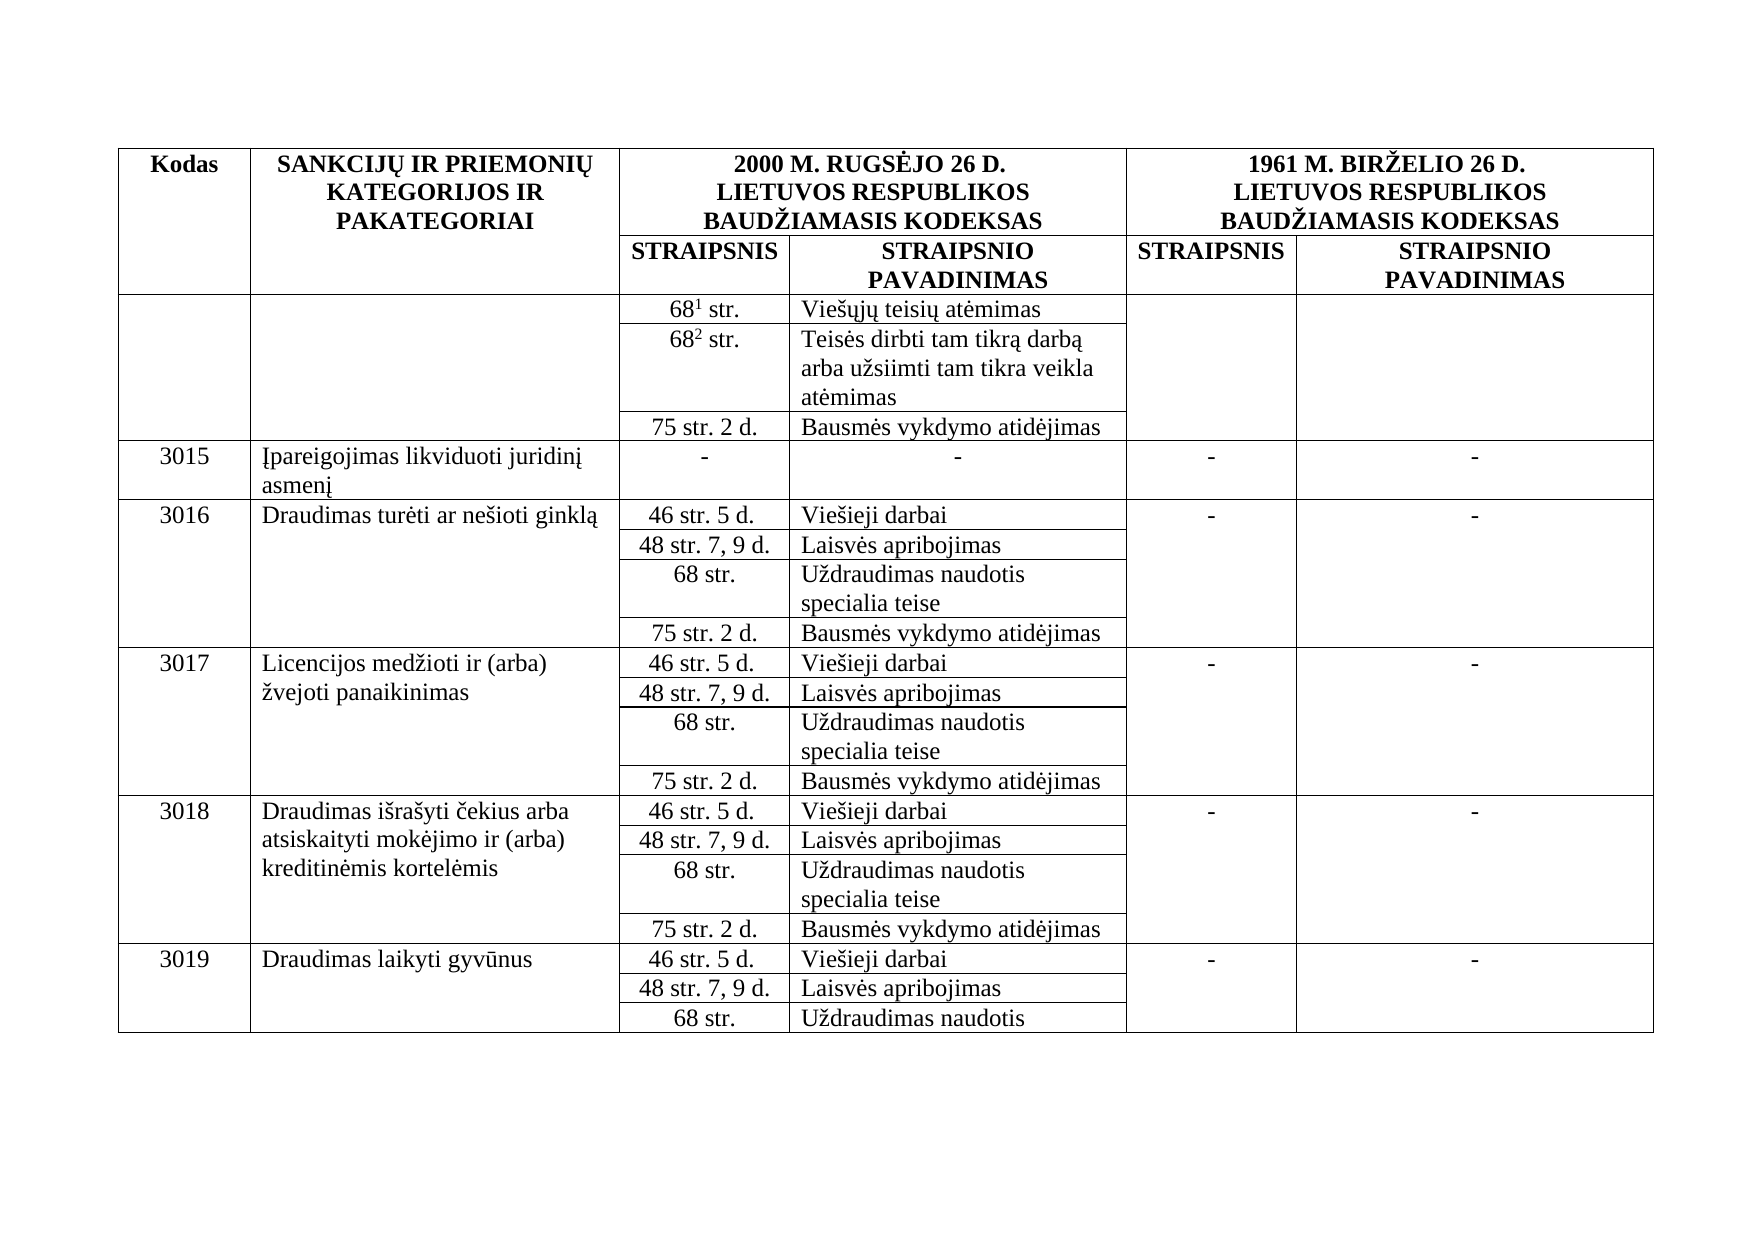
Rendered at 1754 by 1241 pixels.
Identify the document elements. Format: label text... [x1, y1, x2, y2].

table_cell [1127, 295, 1296, 440]
table_cell Laisvės apribojimas [790, 678, 1126, 706]
table_cell - [1297, 796, 1653, 943]
table_cell 75 str. 2 d. [620, 618, 789, 647]
table_cell Laisvės apribojimas [790, 826, 1126, 854]
table_cell 46 str. 5 d. [620, 648, 789, 677]
table_cell STRAIPSNIO PAVADINIMAS [790, 236, 1126, 293]
table_cell Viešųjų teisių atėmimas [790, 295, 1126, 323]
table_cell 46 str. 5 d. [620, 944, 789, 972]
table_cell 75 str. 2 d. [620, 766, 789, 795]
table_cell 46 str. 5 d. [620, 796, 789, 824]
table_cell - [1127, 944, 1296, 1032]
table_cell 48 str. 7, 9 d. [620, 974, 789, 1002]
table_cell - [1127, 441, 1296, 499]
table_cell Bausmės vykdymo atidėjimas [790, 766, 1126, 795]
table_cell Viešieji darbai [790, 796, 1126, 824]
table_cell Viešieji darbai [790, 500, 1126, 529]
table_cell Draudimas turėti ar nešioti ginklą [251, 500, 619, 647]
table_cell [119, 295, 250, 440]
table_cell Bausmės vykdymo atidėjimas [790, 412, 1126, 440]
table_cell 68 str. [620, 708, 789, 765]
table_cell Draudimas išrašyti čekius arba atsiskaityti mokėjimo ir (arba) kreditinėmis kortelėmis [251, 796, 619, 943]
table_cell Teisės dirbti tam tikrą darbą arba užsiimti tam tikra veikla atėmimas [790, 324, 1126, 411]
table_cell 48 str. 7, 9 d. [620, 826, 789, 854]
table_cell 68 str. [620, 1003, 789, 1032]
table_cell Viešieji darbai [790, 648, 1126, 677]
table_cell - [1127, 648, 1296, 795]
table_cell Licencijos medžioti ir (arba) žvejoti panaikinimas [251, 648, 619, 795]
table_cell Laisvės apribojimas [790, 974, 1126, 1002]
table_cell 75 str. 2 d. [620, 412, 789, 440]
table_cell Bausmės vykdymo atidėjimas [790, 618, 1126, 647]
table_cell 681 str. [620, 295, 789, 323]
table_cell STRAIPSNIS [1127, 236, 1296, 293]
table_cell Bausmės vykdymo atidėjimas [790, 914, 1126, 943]
table_cell Laisvės apribojimas [790, 530, 1126, 558]
table_cell 3019 [119, 944, 250, 1032]
table_cell 68 str. [620, 855, 789, 913]
table_cell - [1127, 796, 1296, 943]
table_cell [251, 295, 619, 440]
table_cell Uždraudimas naudotis specialia teise [790, 560, 1126, 617]
table_cell 3018 [119, 796, 250, 943]
table_cell Draudimas laikyti gyvūnus [251, 944, 619, 1032]
table_cell - [1127, 500, 1296, 647]
table_cell - [1297, 441, 1653, 499]
table_header 2000 M. RUGSĖJO 26 D. LIETUVOS RESPUBLIKOS BAUDŽIAMASIS KODEKSAS [620, 149, 1126, 235]
table_cell - [790, 441, 1126, 499]
table_cell Uždraudimas naudotis specialia teise [790, 708, 1126, 765]
table_cell 3017 [119, 648, 250, 795]
table_cell - [1297, 648, 1653, 795]
table_cell Įpareigojimas likviduoti juridinį asmenį [251, 441, 619, 499]
table_cell 48 str. 7, 9 d. [620, 678, 789, 706]
table_cell 3016 [119, 500, 250, 647]
table_cell - [1297, 944, 1653, 1032]
table_cell - [1297, 500, 1653, 647]
table_cell 3015 [119, 441, 250, 499]
table_cell 68 str. [620, 560, 789, 617]
table_cell 48 str. 7, 9 d. [620, 530, 789, 558]
table_header SANKCIJŲ IR PRIEMONIŲ KATEGORIJOS IR PAKATEGORIAI [251, 149, 619, 293]
table_header Kodas [119, 149, 250, 293]
table_header 1961 M. BIRŽELIO 26 D. LIETUVOS RESPUBLIKOS BAUDŽIAMASIS KODEKSAS [1127, 149, 1653, 235]
table_cell [1297, 295, 1653, 440]
table_cell - [620, 441, 789, 499]
table_cell Viešieji darbai [790, 944, 1126, 972]
table_cell Uždraudimas naudotis specialia teise [790, 855, 1126, 913]
table_cell 46 str. 5 d. [620, 500, 789, 529]
table_cell STRAIPSNIS [620, 236, 789, 293]
table_cell 75 str. 2 d. [620, 914, 789, 943]
table_cell STRAIPSNIO PAVADINIMAS [1297, 236, 1653, 293]
table_cell 682 str. [620, 324, 789, 411]
table_cell Uždraudimas naudotis [790, 1003, 1126, 1032]
